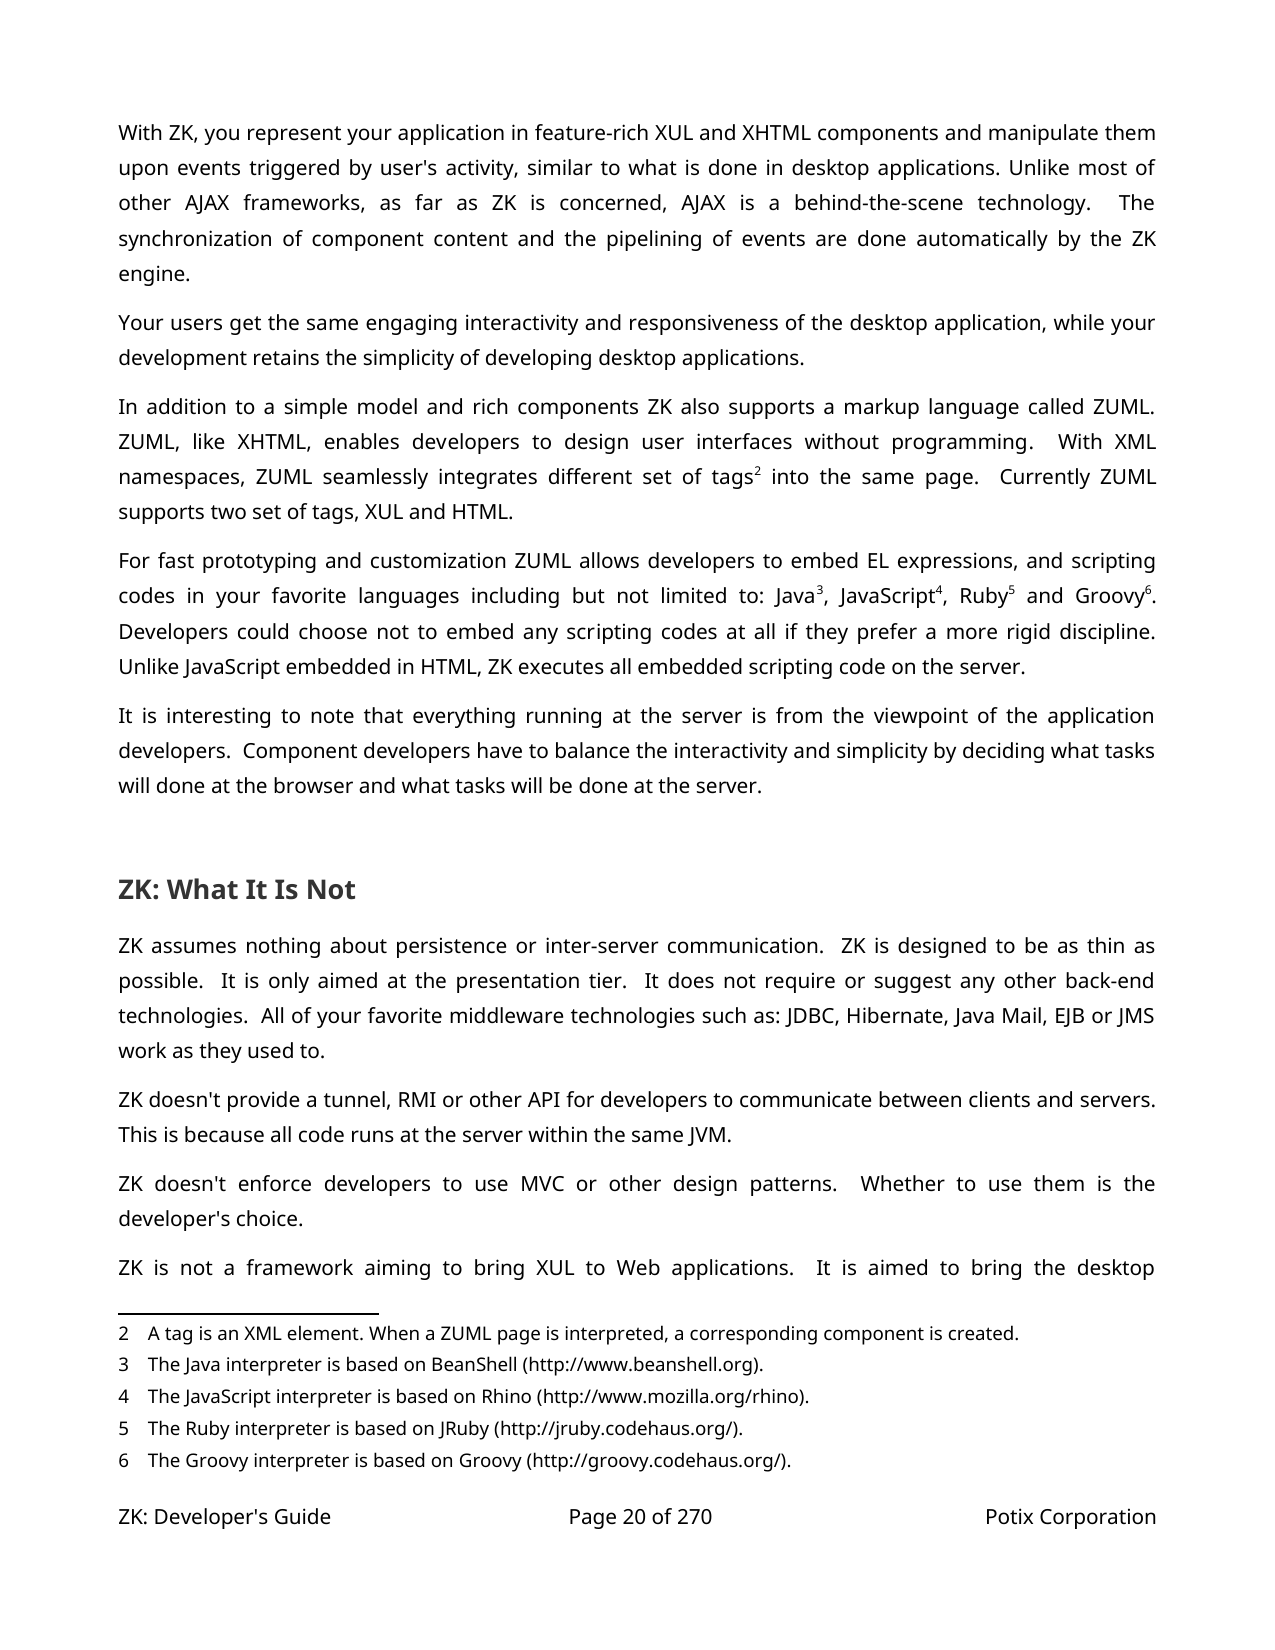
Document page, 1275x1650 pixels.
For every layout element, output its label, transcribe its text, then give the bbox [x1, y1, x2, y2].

text The Groovy interpreter is based on Groovy (http://groovy.codehaus.org/). [118, 1447, 1157, 1473]
text It is interesting to note that everything running at the server is from the viewpoint of the application developers. Component developers have to balance the interactivity and simplicity by deciding what tasks will done at the browser and what tasks will be done at the server. [118, 701, 1157, 799]
subtitle ZK: What It Is Not [118, 870, 1157, 907]
text ZK doesn't enforce developers to use MVC or other design patterns. Whether to use them is the developer's choice. [118, 1169, 1157, 1233]
text ZK assumes nothing about persistence or inter-server communication. ZK is designed to be as thin as possible. It is only aimed at the presentation tier. It does not require or suggest any other back-end technologies. All of your favorite middleware technologies such as: JDBC, Hibernate, Java Mail, EJB or JMS work as they used to. [118, 931, 1157, 1064]
text The JavaScript interpreter is based on Rhino (http://www.mozilla.org/rhino). [118, 1384, 1157, 1409]
text For fast prototyping and customization ZUML allows developers to embed EL expressions, and scripting codes in your favorite languages including but not limited to: Java, JavaScript, Ruby and Groovy. Developers could choose not to embed any scripting codes at all if they prefer a more rigid discipline. Unlike JavaScript embedded in HTML, ZK executes all embedded scripting code on the server. [118, 546, 1157, 680]
text ZK is not a framework aiming to bring XUL to Web applications. It is aimed to bring the desktop [118, 1253, 1157, 1282]
text ZK doesn't provide a tunnel, RMI or other API for developers to communicate between clients and servers. This is because all code runs at the server within the same JVM. [118, 1085, 1157, 1149]
text A tag is an XML element. When a ZUML page is interpreted, a corresponding component is created. [118, 1320, 1157, 1345]
text The Java interpreter is based on BeanShell (http://www.beanshell.org). [118, 1352, 1157, 1377]
text With ZK, you represent your application in feature-rich XUL and XHTML components and manipulate them upon events triggered by user's activity, similar to what is done in desktop applications. Unlike most of other AJAX frameworks, as far as ZK is concerned, AJAX is a behind-the-scene technology. The synchronization of component content and the pipelining of events are done automatically by the ZK engine. [118, 118, 1157, 287]
text In addition to a simple model and rich components ZK also supports a markup language called ZUML. ZUML, like XHTML, enables developers to design user interfaces without programming. With XML namespaces, ZUML seamlessly integrates different set of tags into the same page. Currently ZUML supports two set of tags, XUL and HTML. [118, 392, 1157, 526]
text The Ruby interpreter is based on JRuby (http://jruby.codehaus.org/). [118, 1416, 1157, 1441]
text Your users get the same engaging interactivity and responsiveness of the desktop application, while your development retains the simplicity of developing desktop applications. [118, 308, 1157, 371]
